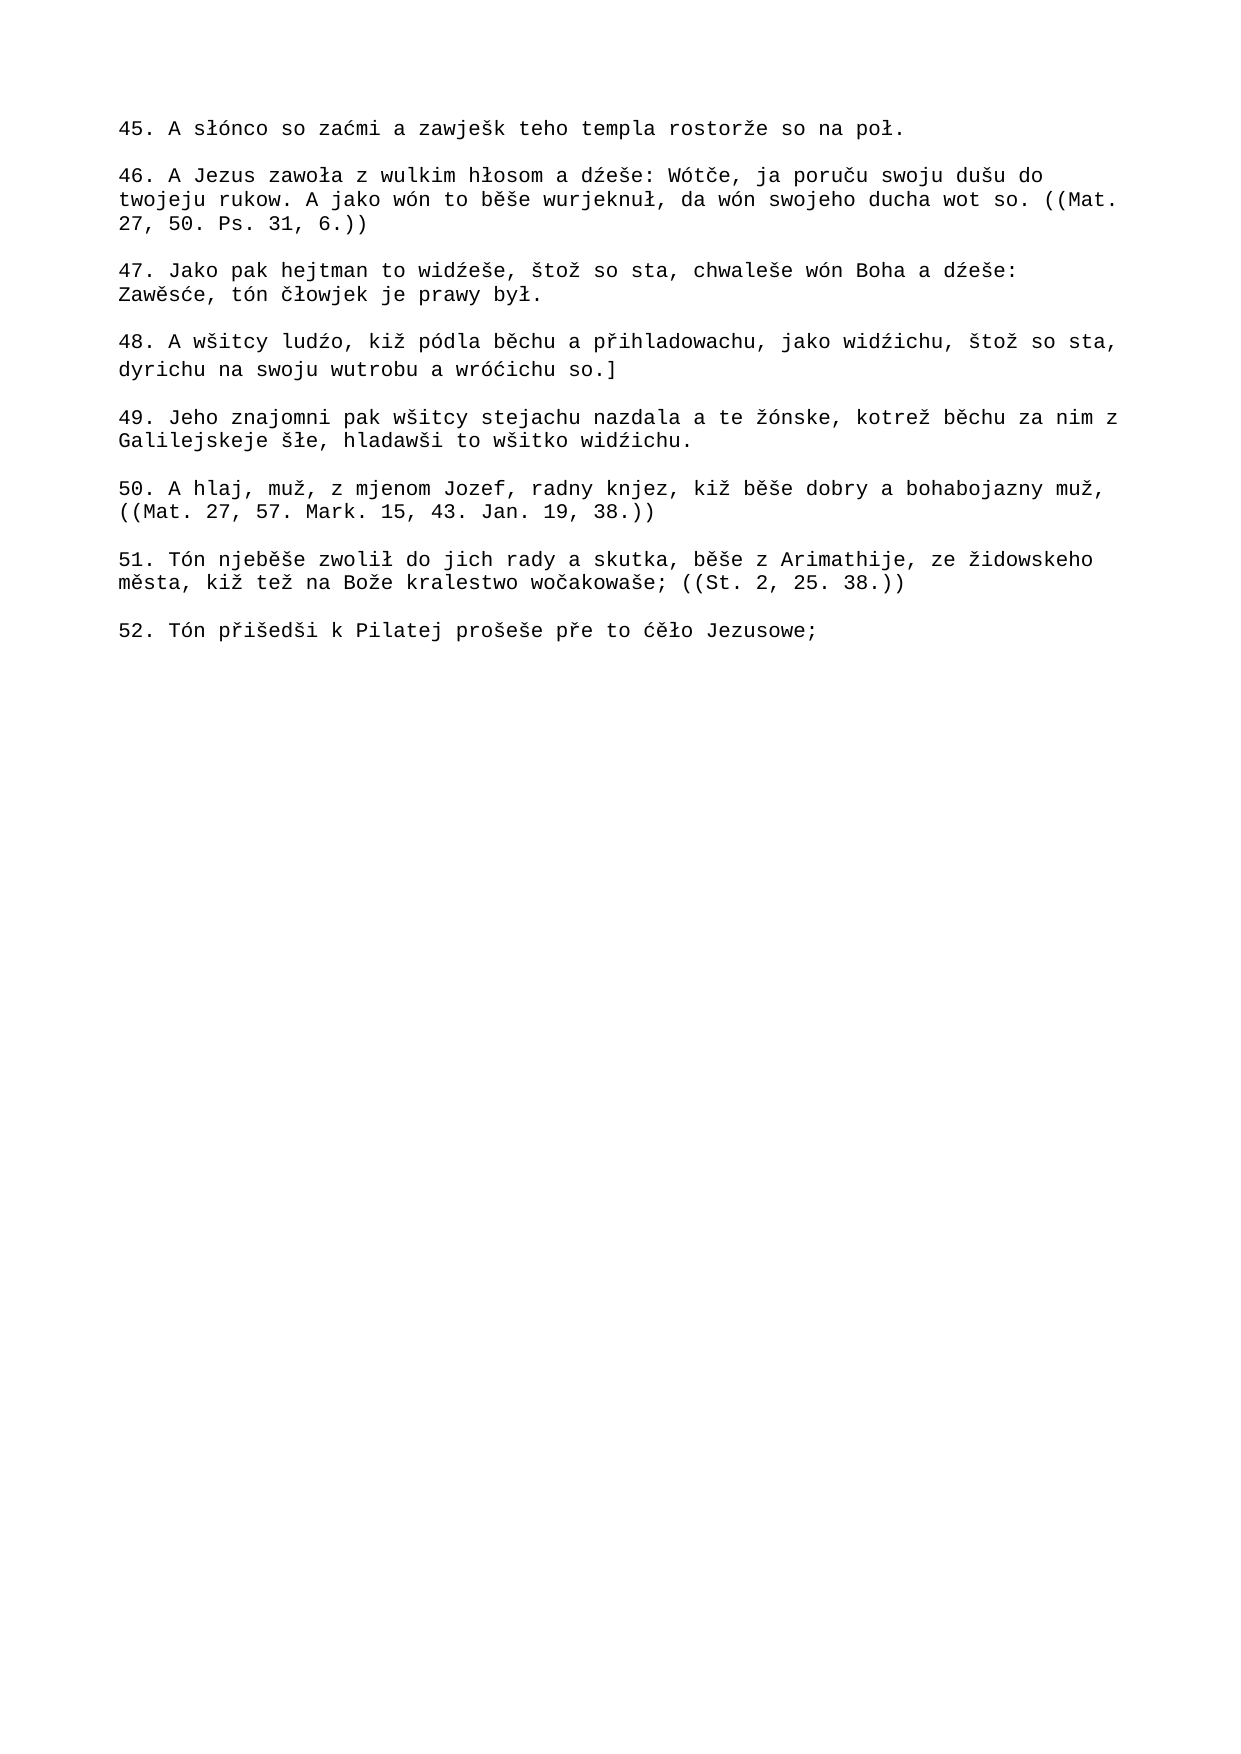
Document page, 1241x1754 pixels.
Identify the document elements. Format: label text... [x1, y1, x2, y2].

text 52. Tón přišedši k Pilatej prošeše pře to ćěło Jezusowe; [118, 619, 1122, 643]
text 48. A wšitcy ludźo, kiž pódla běchu a přihladowachu, jako widźichu, štož so sta, dyrichu na swoju wutrobu a wróćichu so.] [118, 331, 1122, 383]
text 45. A słónco so zaćmi a zawješk teho templa rostorže so na poł. [118, 118, 1122, 142]
text 47. Jako pak hejtman to widźeše, štož so sta, chwaleše wón Boha a dźeše: Zawěsće, tón čłowjek je prawy był. [118, 260, 1122, 307]
text 50. A hlaj, muž, z mjenom Jozef, radny knjez, kiž běše dobry a bohabojazny muž, ((Mat. 27, 57. Mark. 15, 43. Jan. 19, 38.)) [118, 478, 1122, 525]
text 51. Tón njeběše zwolił do jich rady a skutka, běše z Arimathije, ze židowskeho města, kiž tež na Bože kralestwo wočakowaše; ((St. 2, 25. 38.)) [118, 549, 1122, 596]
text 46. A Jezus zawoła z wulkim hłosom a dźeše: Wótče, ja poruču swoju dušu do twojeju rukow. A jako wón to běše wurjeknuł, da wón swojeho ducha wot so. ((Mat. 27, 50. Ps. 31, 6.)) [118, 165, 1122, 236]
text 49. Jeho znajomni pak wšitcy stejachu nazdala a te žónske, kotrež běchu za nim z Galilejskeje šłe, hladawši to wšitko widźichu. [118, 407, 1122, 454]
